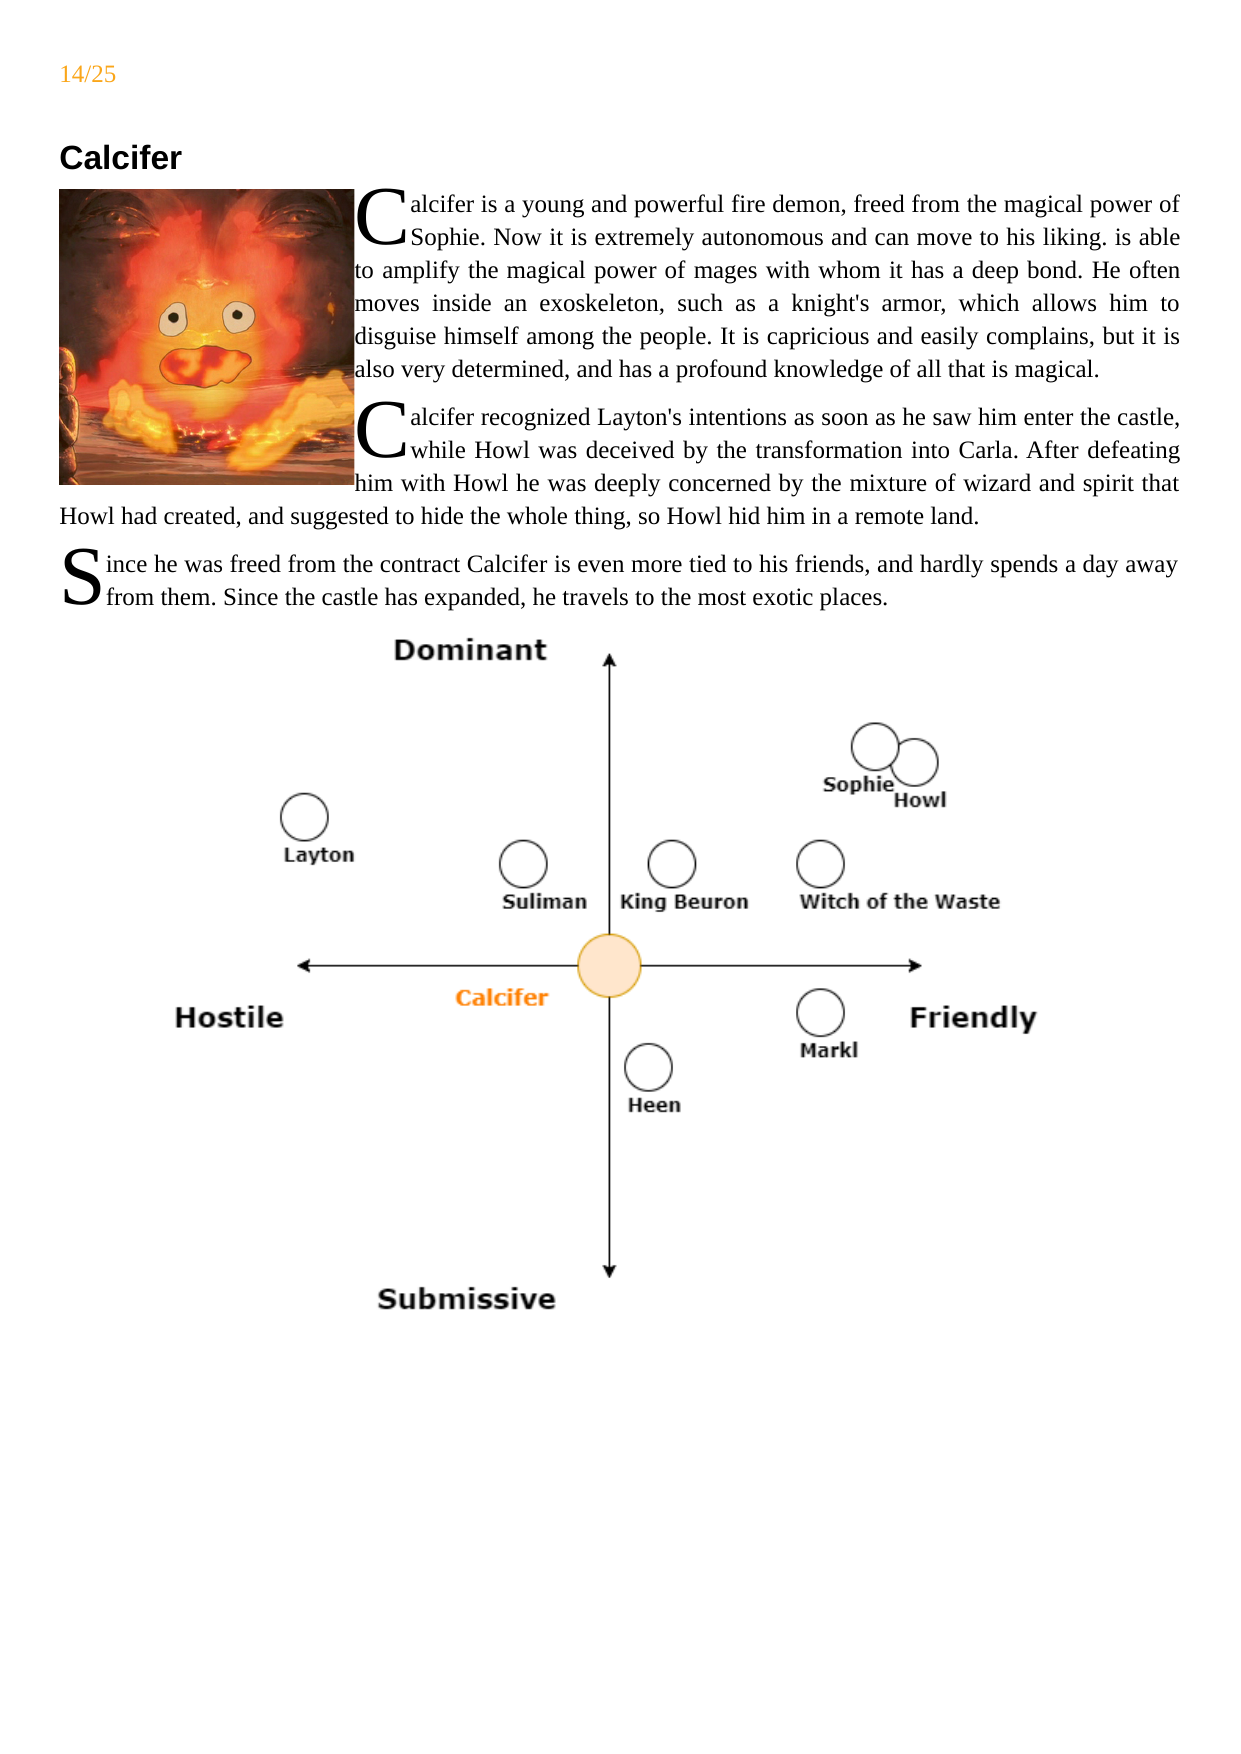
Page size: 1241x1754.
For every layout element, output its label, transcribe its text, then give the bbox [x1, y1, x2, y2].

picture [59, 189, 355, 485]
text Since he was freed from the contract Calcifer is even more tied to his friends, and hardly spends a day away from them. Since the castle has expanded, he travels to the most exotic places. [59, 549, 1181, 610]
subtitle Calcifer [59, 138, 1181, 177]
text Calcifer is a young and powerful fire demon, freed from the magical power of Sophie. Now it is extremely autonomous and can move to his liking. is able to amplify the magical power of mages with whom it has a deep bond. He often moves inside an exoskeleton, such as a knight's armor, which allows him to disguise himself among the people. It is capricious and easily complains, but it is also very determined, and has a profound knowledge of all that is magical. [355, 189, 1181, 383]
text Calcifer recognized Layton's intentions as soon as he saw him enter the castle, while Howl was deceived by the transformation into Carla. After defeating him with Howl he was deeply concerned by the mixture of wizard and spirit that Howl had created, and suggested to hide the whole thing, so Howl hid him in a remote land. [59, 402, 1181, 530]
picture [171, 629, 1064, 1314]
